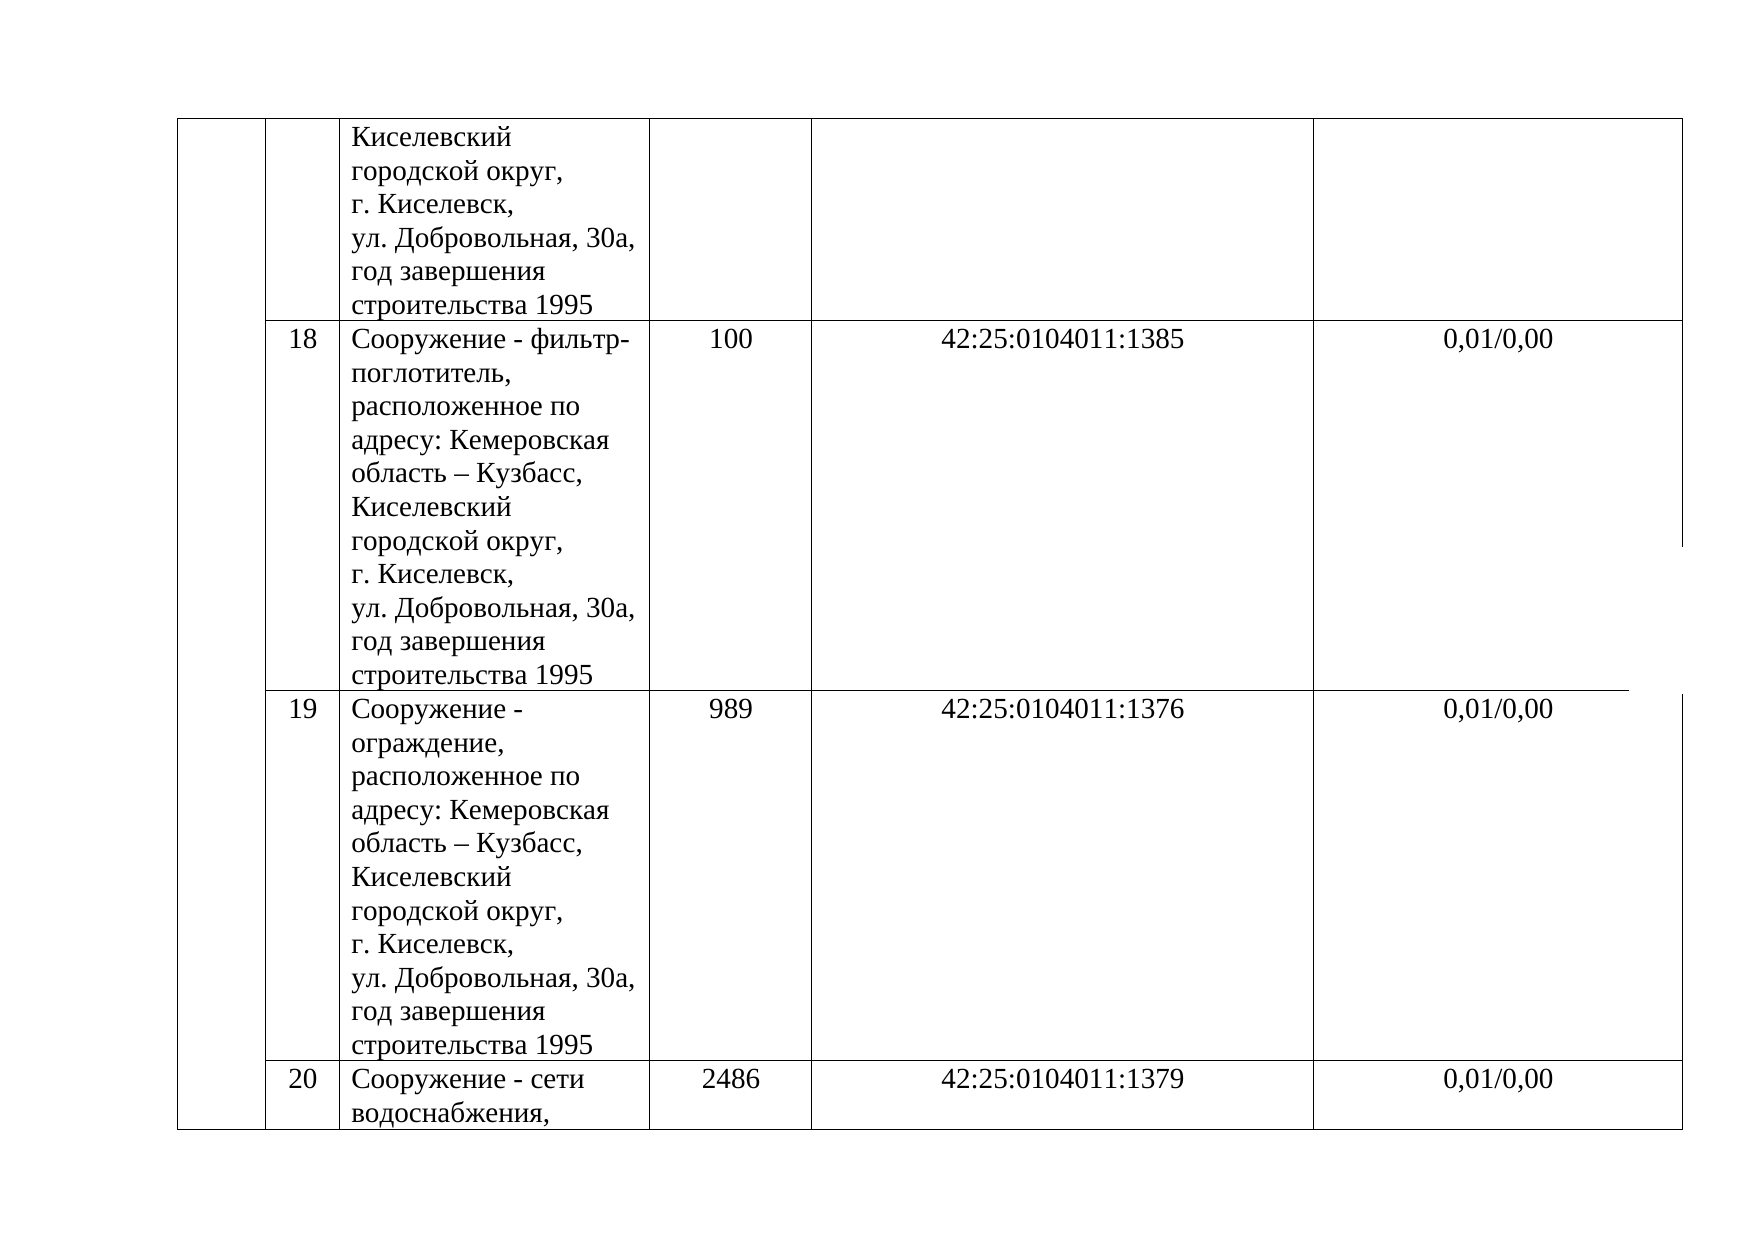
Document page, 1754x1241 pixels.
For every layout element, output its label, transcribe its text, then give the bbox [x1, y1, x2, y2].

table_cell 0,01/0,00 [1314, 1061, 1682, 1128]
table_cell 20 [266, 1061, 339, 1128]
table_cell [650, 119, 811, 320]
table_cell 100 [650, 321, 811, 690]
table_cell 0,01/0,00 [1314, 321, 1682, 690]
table_cell 42:25:0104011:1376 [812, 691, 1313, 1060]
table_cell [266, 119, 339, 320]
table_cell 42:25:0104011:1379 [812, 1061, 1313, 1128]
table_cell [1314, 119, 1682, 320]
table_cell Сооружение - ограждение, расположенное по адресу: Кемеровская область – Кузбасс, Киселевский городской округ, г. Киселевск, ул. Добровольная, 30а, год завершения строительства 1995 [340, 691, 649, 1060]
table_cell Сооружение - фильтр-поглотитель, расположенное по адресу: Кемеровская область – Кузбасс, Киселевский городской округ, г. Киселевск, ул. Добровольная, 30а, год завершения строительства 1995 [340, 321, 649, 690]
table_cell 18 [266, 321, 339, 690]
table_cell 0,01/0,00 [1314, 691, 1682, 1060]
table_cell [178, 119, 265, 1128]
table_cell 42:25:0104011:1385 [812, 321, 1313, 690]
table_cell 989 [650, 691, 811, 1060]
table_cell 2486 [650, 1061, 811, 1128]
table_cell [812, 119, 1313, 320]
table_cell Сооружение - сети водоснабжения, [340, 1061, 649, 1128]
table_cell 19 [266, 691, 339, 1060]
table_cell Киселевский городской округ, г. Киселевск, ул. Добровольная, 30а, год завершения строительства 1995 [340, 119, 649, 320]
